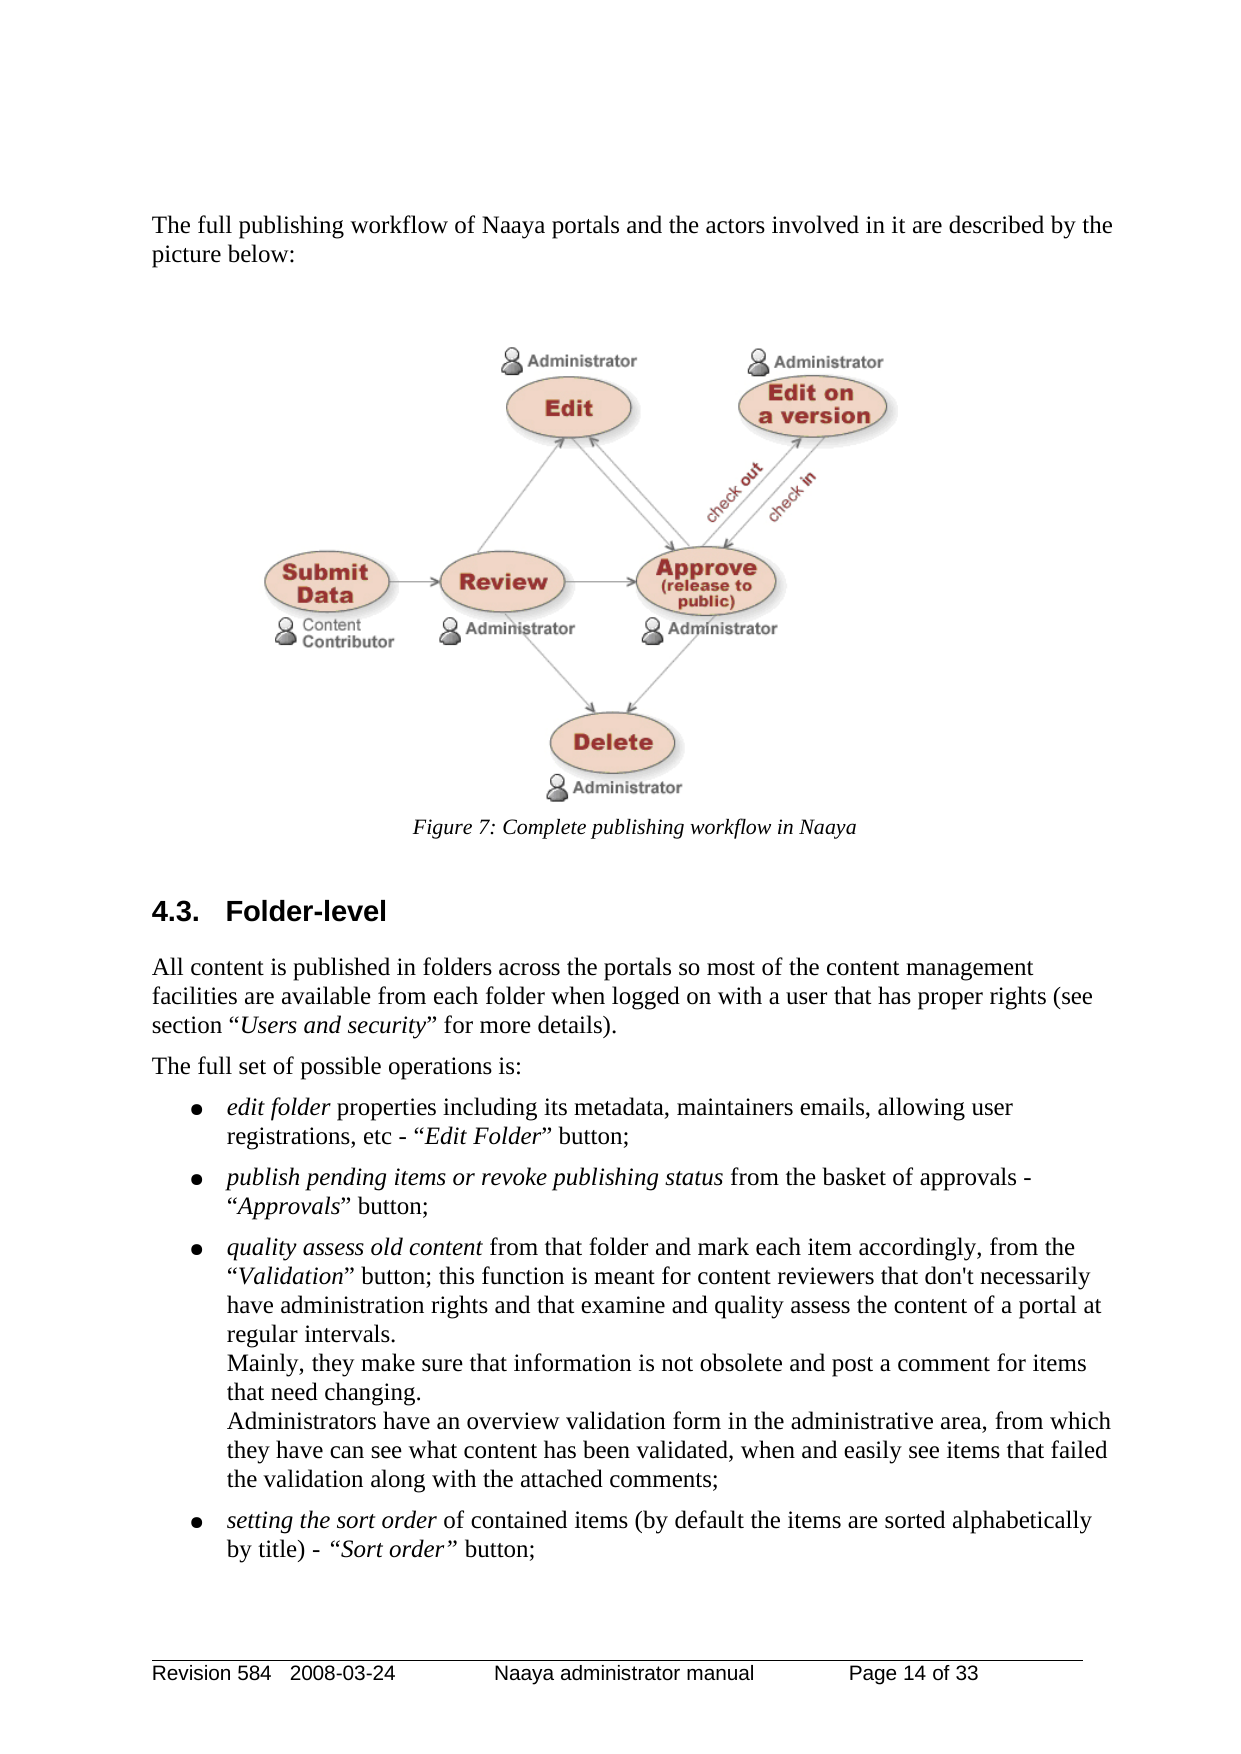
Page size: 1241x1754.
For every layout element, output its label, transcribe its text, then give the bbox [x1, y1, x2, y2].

list publish pending items or revoke publishing status from the basket of approvals - “Approvals” button; [189, 1162, 1120, 1220]
list quality assess old content from that folder and mark each item accordingly, from the “Validation” button; this function is meant for content reviewers that don't necessarily have administration rights and that examine and quality assess the content of a portal at regular intervals. Mainly, they make sure that information is not obsolete and post a comment for items that need changing. Administrators have an overview validation form in the administrative area, from which they have can see what content has been validated, when and easily see items that failed the validation along with the attached comments; [189, 1231, 1120, 1493]
text Figure 7: Complete publishing workflow in Naaya [249, 815, 1022, 840]
list edit folder properties including its metadata, maintainers emails, allowing user registrations, etc - “Edit Folder” button; [189, 1092, 1120, 1150]
subtitle Folder-level [152, 893, 1120, 927]
list setting the sort order of contained items (by default the items are sorted alphabetically by title) - “Sort order” button; [189, 1505, 1120, 1563]
text The full set of possible operations is: [152, 1051, 1120, 1080]
text All content is published in folders across the portals so most of the content management facilities are available from each folder when logged on with a user that has proper rights (see section “Users and security” for more details). [152, 952, 1120, 1039]
text The full publishing workflow of Naaya portals and the actors involved in it are described by the picture below: [152, 210, 1120, 268]
